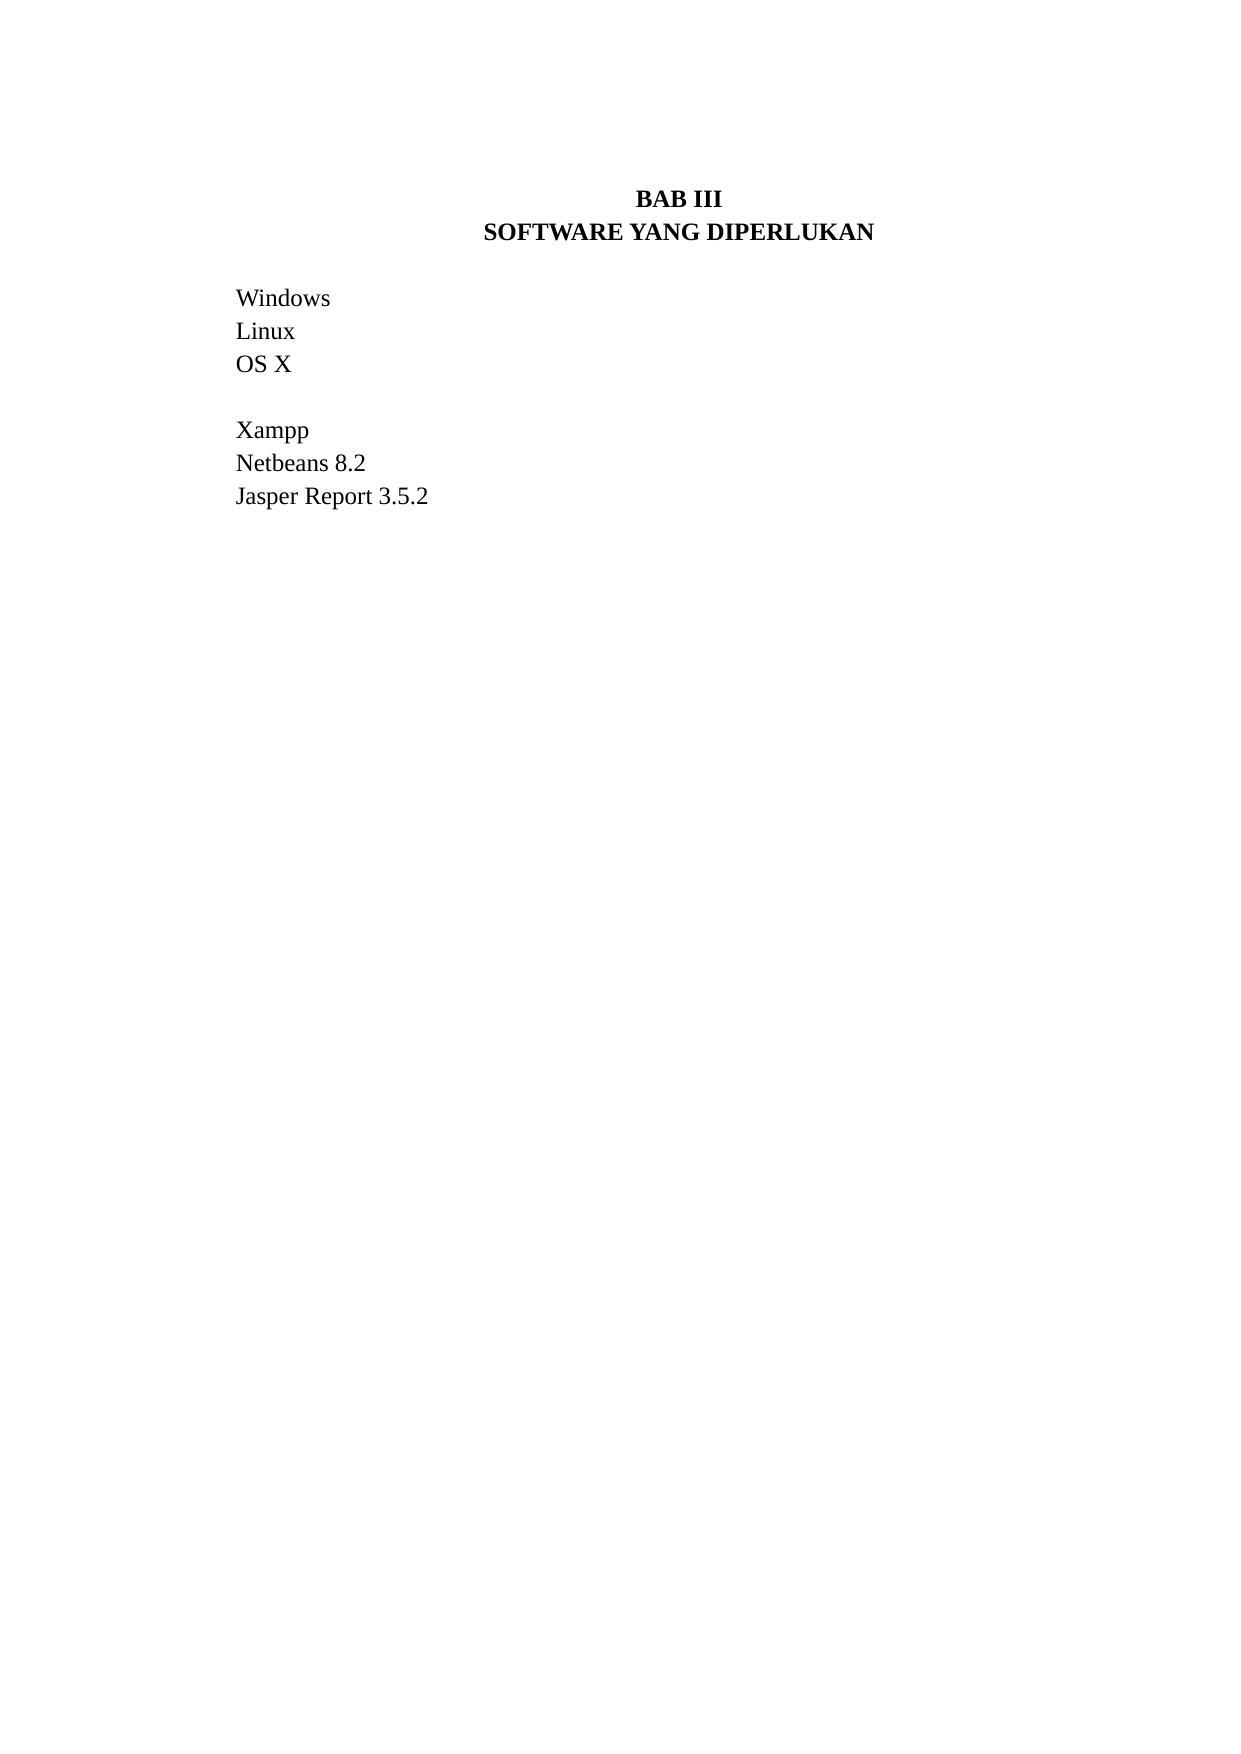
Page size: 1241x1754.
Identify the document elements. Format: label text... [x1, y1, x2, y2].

text Linux [236, 316, 1122, 345]
text Xampp [236, 415, 1122, 444]
text Jasper Report 3.5.2 [236, 481, 1122, 510]
text BAB III [236, 184, 1122, 213]
text OS X [236, 349, 1122, 378]
text Windows [236, 283, 1122, 312]
text SOFTWARE YANG DIPERLUKAN [236, 217, 1122, 246]
text Netbeans 8.2 [236, 448, 1122, 477]
